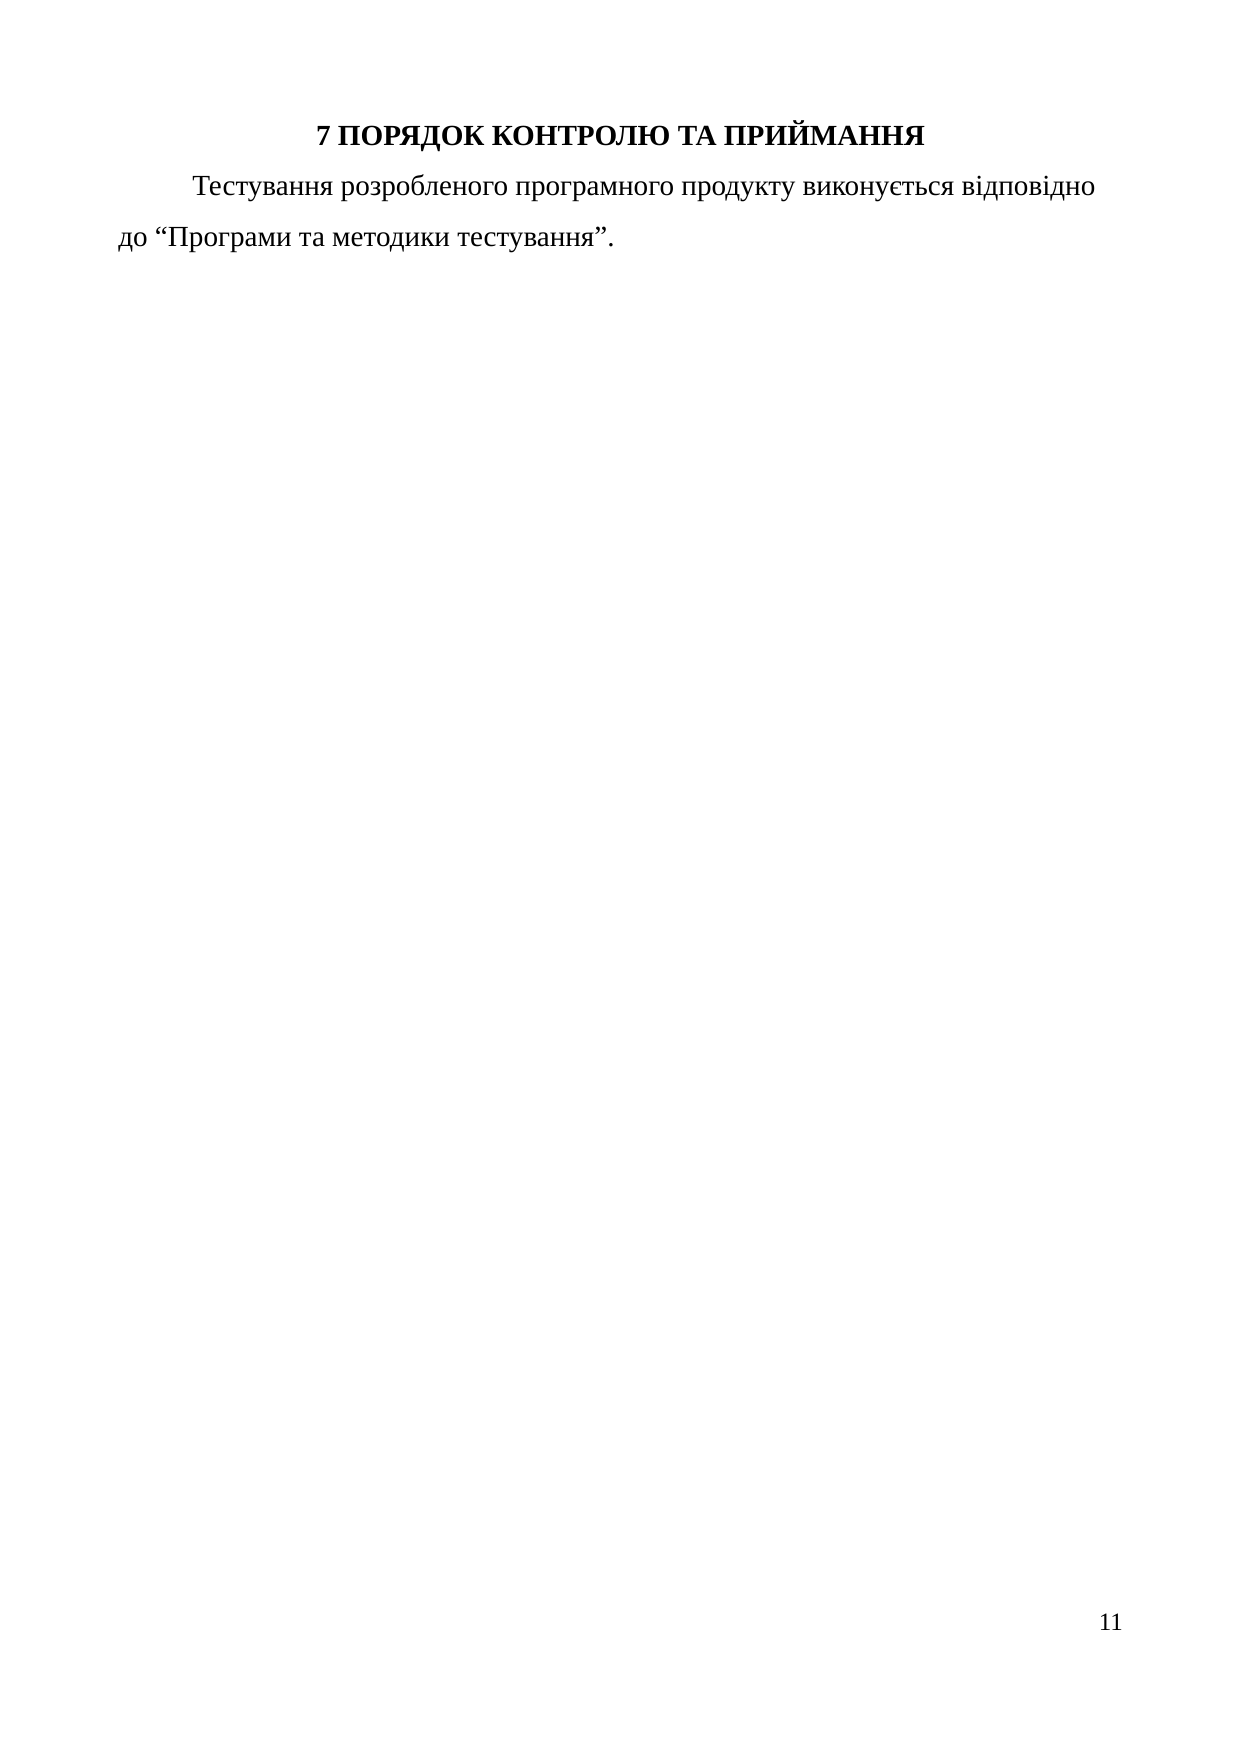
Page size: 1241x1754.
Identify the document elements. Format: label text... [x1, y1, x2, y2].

text Тестування розробленого програмного продукту виконується відповідно до “Програми та методики тестування”. [118, 168, 1122, 252]
text 7 ПОРЯДОК КОНТРОЛЮ ТА ПРИЙМАННЯ [118, 118, 1122, 152]
